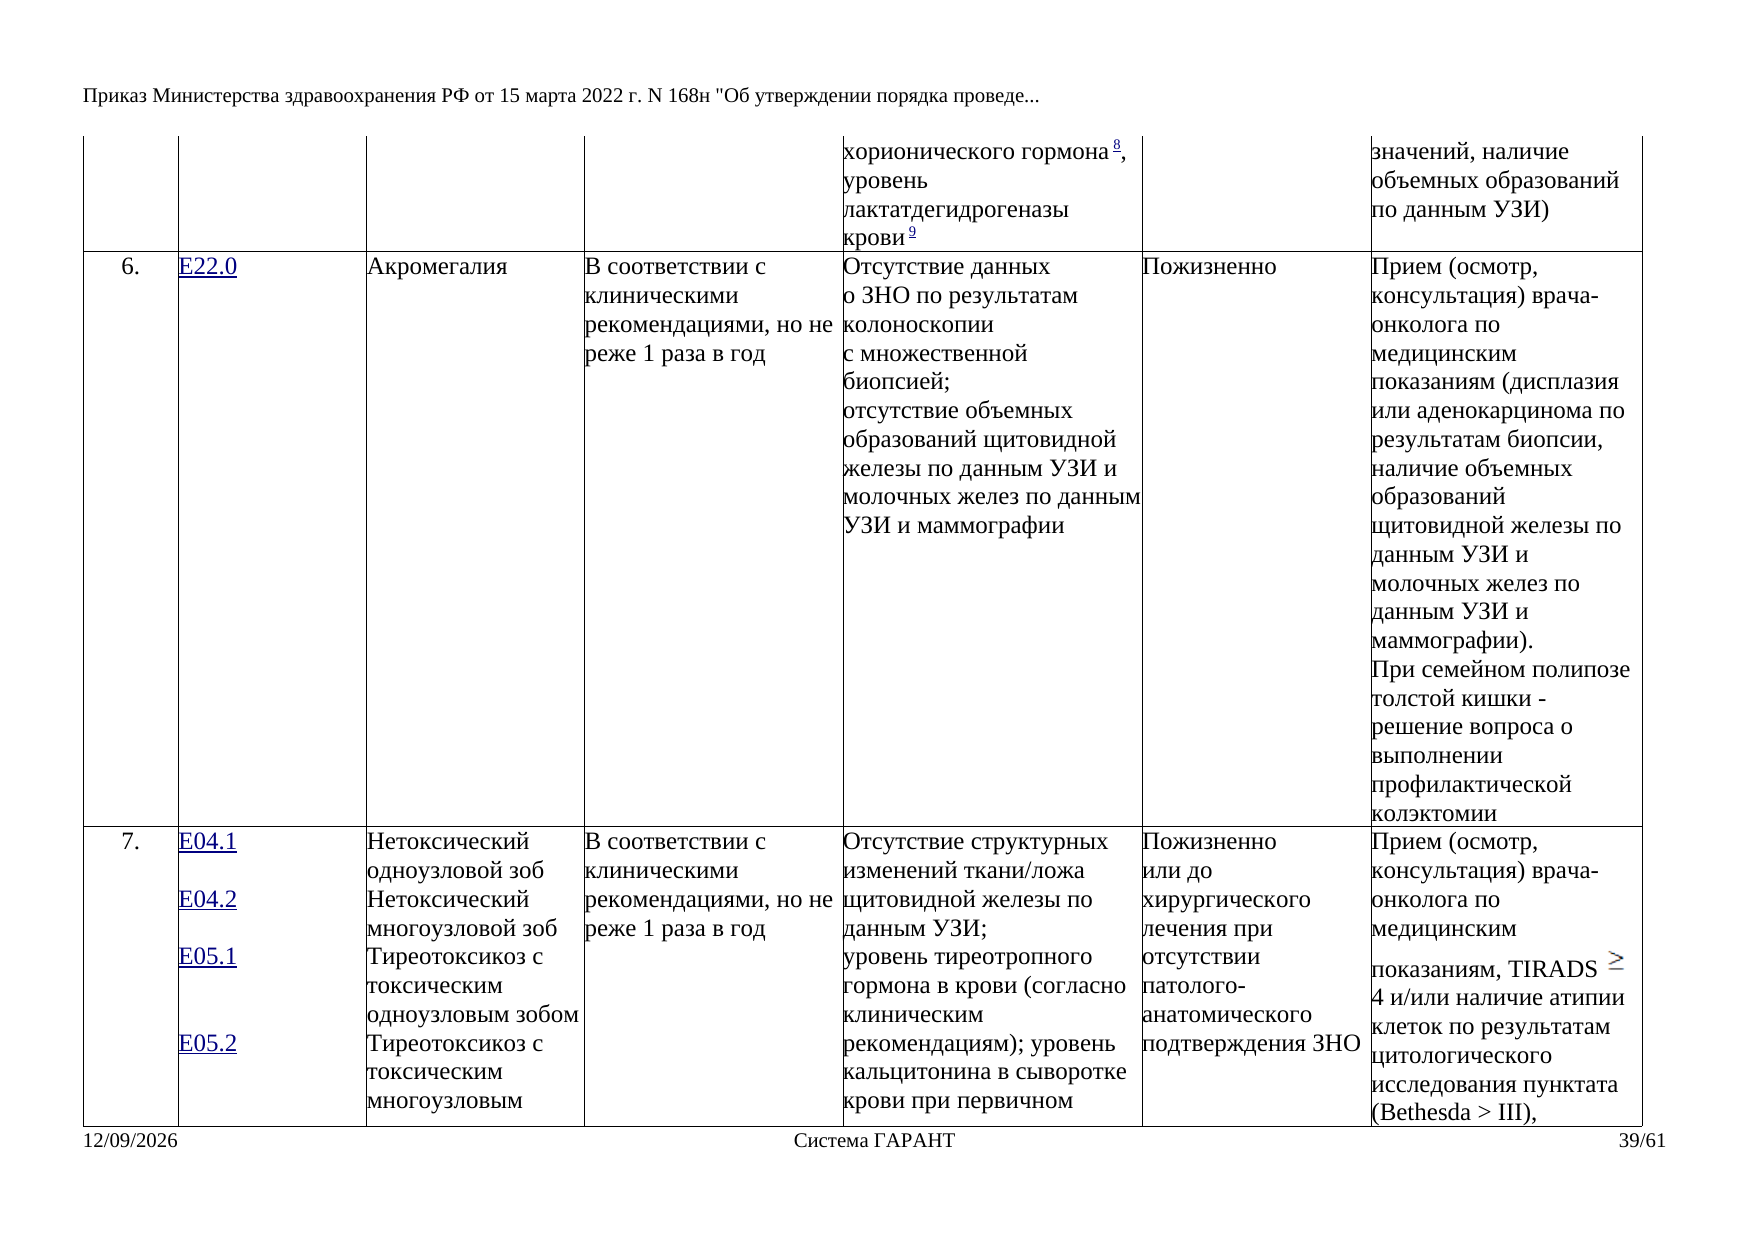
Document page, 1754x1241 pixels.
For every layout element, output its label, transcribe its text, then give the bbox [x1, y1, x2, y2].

table_cell хорионического гормона 8, уровень лактатдегидрогеназы крови 9 [844, 136, 1142, 251]
table_cell В соответствии с клиническими рекомендациями, но не реже 1 раза в год [585, 252, 843, 826]
table_cell Нетоксический одноузловой зоб [367, 827, 584, 884]
table_cell E05.1 [179, 941, 366, 1028]
table_cell [84, 884, 178, 941]
table_cell Пожизненно или до хирургического лечения при отсутствии патолого-анатомического подтверждения ЗНО [1143, 827, 1371, 1126]
table_cell Прием (осмотр, консультация) врача-онколога по медицинским показаниям, TIRADS 4 и/или наличие атипии клеток по результатам цитологического исследования пунктата (Bethesda > III), [1372, 827, 1642, 1126]
table_cell [84, 136, 178, 251]
table_cell 6. [84, 252, 178, 826]
table_cell Пожизненно [1143, 252, 1371, 826]
table_cell [367, 136, 584, 251]
table_cell [585, 136, 843, 251]
table_cell [1143, 136, 1371, 251]
table_cell [84, 941, 178, 1028]
table_cell Отсутствие данных о ЗНО по результатам колоноскопии с множественной биопсией; отсутствие объемных образований щитовидной железы по данным УЗИ и молочных желез по данным УЗИ и маммографии [844, 252, 1142, 826]
table_cell Нетоксический многоузловой зоб [367, 884, 584, 941]
table_cell Тиреотоксикоз с токсическим многоузловым [367, 1028, 584, 1126]
table_cell 7. [84, 827, 178, 884]
table_cell Тиреотоксикоз с токсическим одноузловым зобом [367, 941, 584, 1028]
table_cell Акромегалия [367, 252, 584, 826]
table_cell Отсутствие структурных изменений ткани/ложа щитовидной железы по данным УЗИ; уровень тиреотропного гормона в крови (согласно клиническим рекомендациям); уровень кальцитонина в сыворотке крови при первичном [844, 827, 1142, 1126]
table_cell [84, 1028, 178, 1126]
table_cell E04.2 [179, 884, 366, 941]
table_cell [179, 136, 366, 251]
table_cell E05.2 [179, 1028, 366, 1126]
table_cell Прием (осмотр, консультация) врача-онколога по медицинским показаниям (дисплазия или аденокарцинома по результатам биопсии, наличие объемных образований щитовидной железы по данным УЗИ и молочных желез по данным УЗИ и маммографии). При семейном полипозе толстой кишки - решение вопроса о выполнении профилактической колэктомии [1372, 252, 1642, 826]
table_cell E22.0 [179, 252, 366, 826]
picture [1604, 941, 1634, 977]
table_cell E04.1 [179, 827, 366, 884]
table_cell В соответствии с клиническими рекомендациями, но не реже 1 раза в год [585, 827, 843, 1126]
table_cell значений, наличие объемных образований по данным УЗИ) [1372, 136, 1642, 251]
